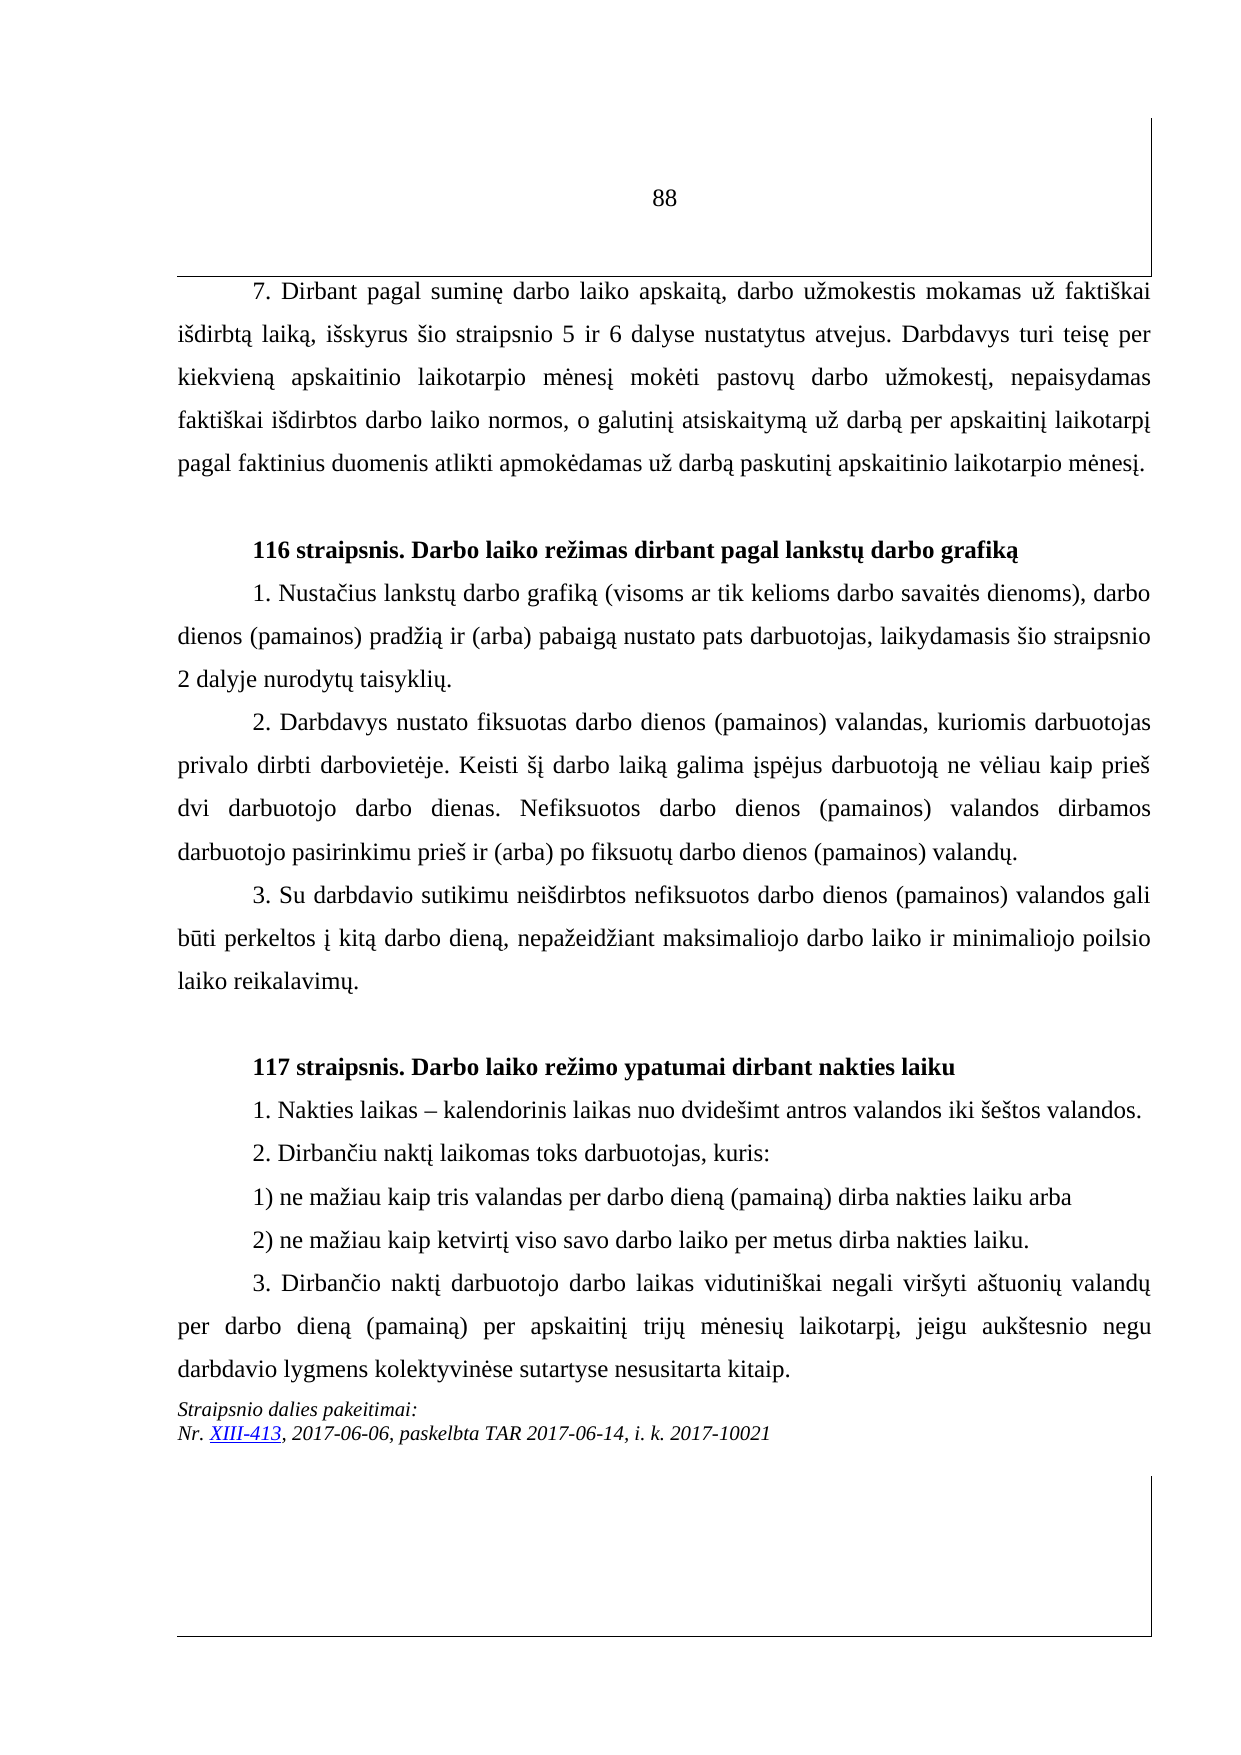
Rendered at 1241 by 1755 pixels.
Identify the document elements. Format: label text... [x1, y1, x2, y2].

text 2. Dirbančiu naktį laikomas toks darbuotojas, kuris: [177, 1138, 1152, 1167]
text 3. Dirbančio naktį darbuotojo darbo laikas vidutiniškai negali viršyti aštuonių valandų per darbo dieną (pamainą) per apskaitinį trijų mėnesių laikotarpį, jeigu aukštesnio negu darbdavio lygmens kolektyvinėse sutartyse nesusitarta kitaip. [177, 1268, 1152, 1383]
text 1. Nakties laikas – kalendorinis laikas nuo dvidešimt antros valandos iki šeštos valandos. [177, 1095, 1152, 1124]
subtitle 117 straipsnis. Darbo laiko režimo ypatumai dirbant nakties laiku [177, 1052, 1152, 1081]
text 2. Darbdavys nustato fiksuotas darbo dienos (pamainos) valandas, kuriomis darbuotojas privalo dirbti darbovietėje. Keisti šį darbo laiką galima įspėjus darbuotoją ne vėliau kaip prieš dvi darbuotojo darbo dienas. Nefiksuotos darbo dienos (pamainos) valandos dirbamos darbuotojo pasirinkimu prieš ir (arba) po fiksuotų darbo dienos (pamainos) valandų. [177, 707, 1152, 865]
text 1) ne mažiau kaip tris valandas per darbo dieną (pamainą) dirba nakties laiku arba [177, 1182, 1152, 1210]
text Nr. XIII-413, 2017-06-06, paskelbta TAR 2017-06-14, i. k. 2017-10021 [177, 1421, 1152, 1445]
text 2) ne mažiau kaip ketvirtį viso savo darbo laiko per metus dirba nakties laiku. [177, 1225, 1152, 1253]
text 3. Su darbdavio sutikimu neišdirbtos nefiksuotos darbo dienos (pamainos) valandos gali būti perkeltos į kitą darbo dieną, nepažeidžiant maksimaliojo darbo laiko ir minimaliojo poilsio laiko reikalavimų. [177, 880, 1152, 995]
text Straipsnio dalies pakeitimai: [177, 1397, 1152, 1421]
text 1. Nustačius lankstų darbo grafiką (visoms ar tik kelioms darbo savaitės dienoms), darbo dienos (pamainos) pradžią ir (arba) pabaigą nustato pats darbuotojas, laikydamasis šio straipsnio 2 dalyje nurodytų taisyklių. [177, 578, 1152, 693]
text 7. Dirbant pagal suminę darbo laiko apskaitą, darbo užmokestis mokamas už faktiškai išdirbtą laiką, išskyrus šio straipsnio 5 ir 6 dalyse nustatytus atvejus. Darbdavys turi teisę per kiekvieną apskaitinio laikotarpio mėnesį mokėti pastovų darbo užmokestį, nepaisydamas faktiškai išdirbtos darbo laiko normos, o galutinį atsiskaitymą už darbą per apskaitinį laikotarpį pagal faktinius duomenis atlikti apmokėdamas už darbą paskutinį apskaitinio laikotarpio mėnesį. [177, 276, 1152, 477]
subtitle 116 straipsnis. Darbo laiko režimas dirbant pagal lankstų darbo grafiką [177, 535, 1152, 563]
